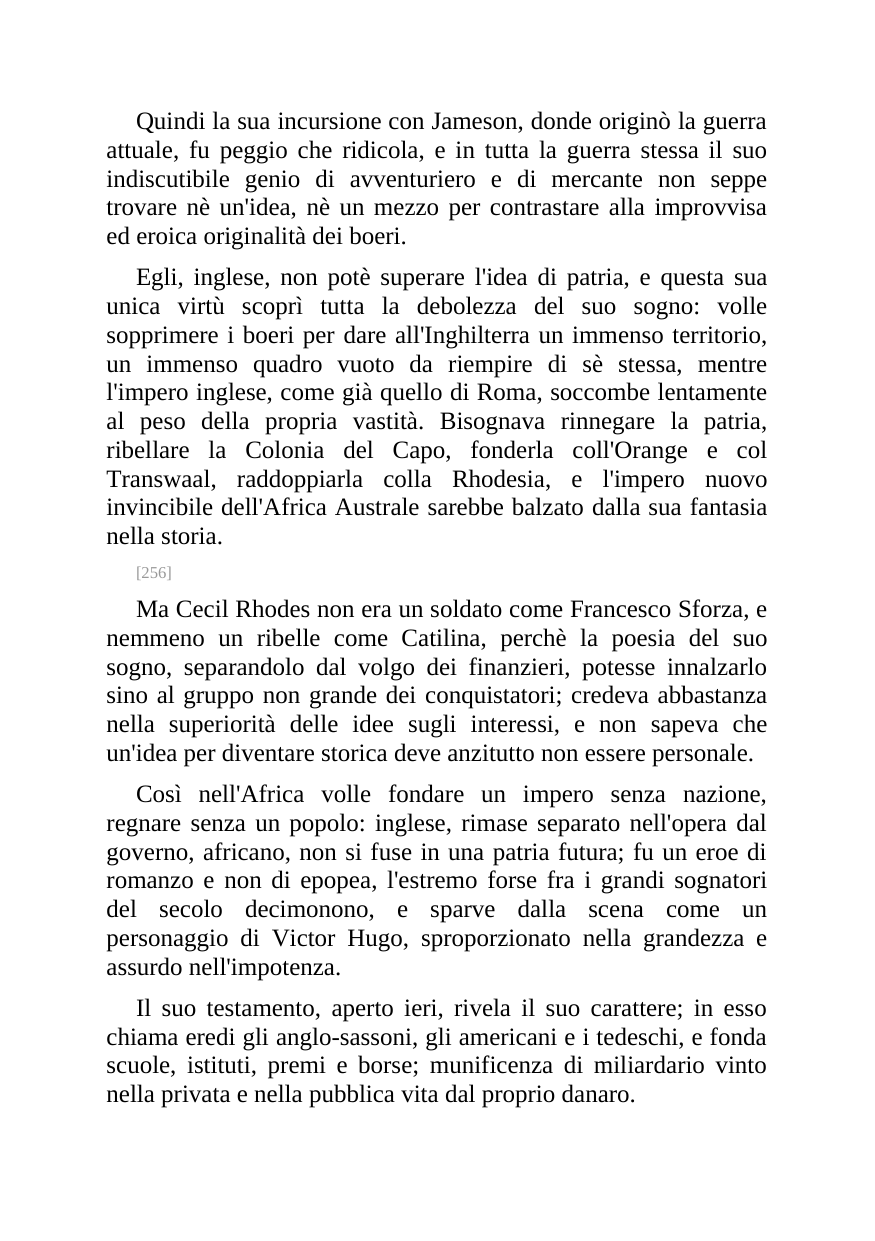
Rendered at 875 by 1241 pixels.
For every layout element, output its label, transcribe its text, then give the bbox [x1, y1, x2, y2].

text Così nell'Africa volle fondare un impero senza nazione, regnare senza un popolo: inglese, rimase separato nell'opera dal governo, africano, non si fuse in una patria futura; fu un eroe di romanzo e non di epopea, l'estremo forse fra i grandi sognatori del secolo decimonono, e sparve dalla scena come un personaggio di Victor Hugo, sproporzionato nella grandezza e assurdo nell'impotenza. [106, 779, 768, 980]
text [256] [106, 562, 768, 582]
text Il suo testamento, aperto ieri, rivela il suo carattere; in esso chiama eredi gli anglo-sassoni, gli americani e i tedeschi, e fonda scuole, istituti, premi e borse; munificenza di miliardario vinto nella privata e nella pubblica vita dal proprio danaro. [106, 993, 768, 1108]
text Egli, inglese, non potè superare l'idea di patria, e questa sua unica virtù scoprì tutta la debolezza del suo sogno: volle sopprimere i boeri per dare all'Inghilterra un immenso territorio, un immenso quadro vuoto da riempire di sè stessa, mentre l'impero inglese, come già quello di Roma, soccombe lentamente al peso della propria vastità. Bisognava rinnegare la patria, ribellare la Colonia del Capo, fonderla coll'Orange e col Transwaal, raddoppiarla colla Rhodesia, e l'impero nuovo invincibile dell'Africa Australe sarebbe balzato dalla sua fantasia nella storia. [106, 262, 768, 550]
text Ma Cecil Rhodes non era un soldato come Francesco Sforza, e nemmeno un ribelle come Catilina, perchè la poesia del suo sogno, separandolo dal volgo dei finanzieri, potesse innalzarlo sino al gruppo non grande dei conquistatori; credeva abbastanza nella superiorità delle idee sugli interessi, e non sapeva che un'idea per diventare storica deve anzitutto non essere personale. [106, 594, 768, 767]
text Quindi la sua incursione con Jameson, donde originò la guerra attuale, fu peggio che ridicola, e in tutta la guerra stessa il suo indiscutibile genio di avventuriero e di mercante non seppe trovare nè un'idea, nè un mezzo per contrastare alla improvvisa ed eroica originalità dei boeri. [106, 106, 768, 250]
